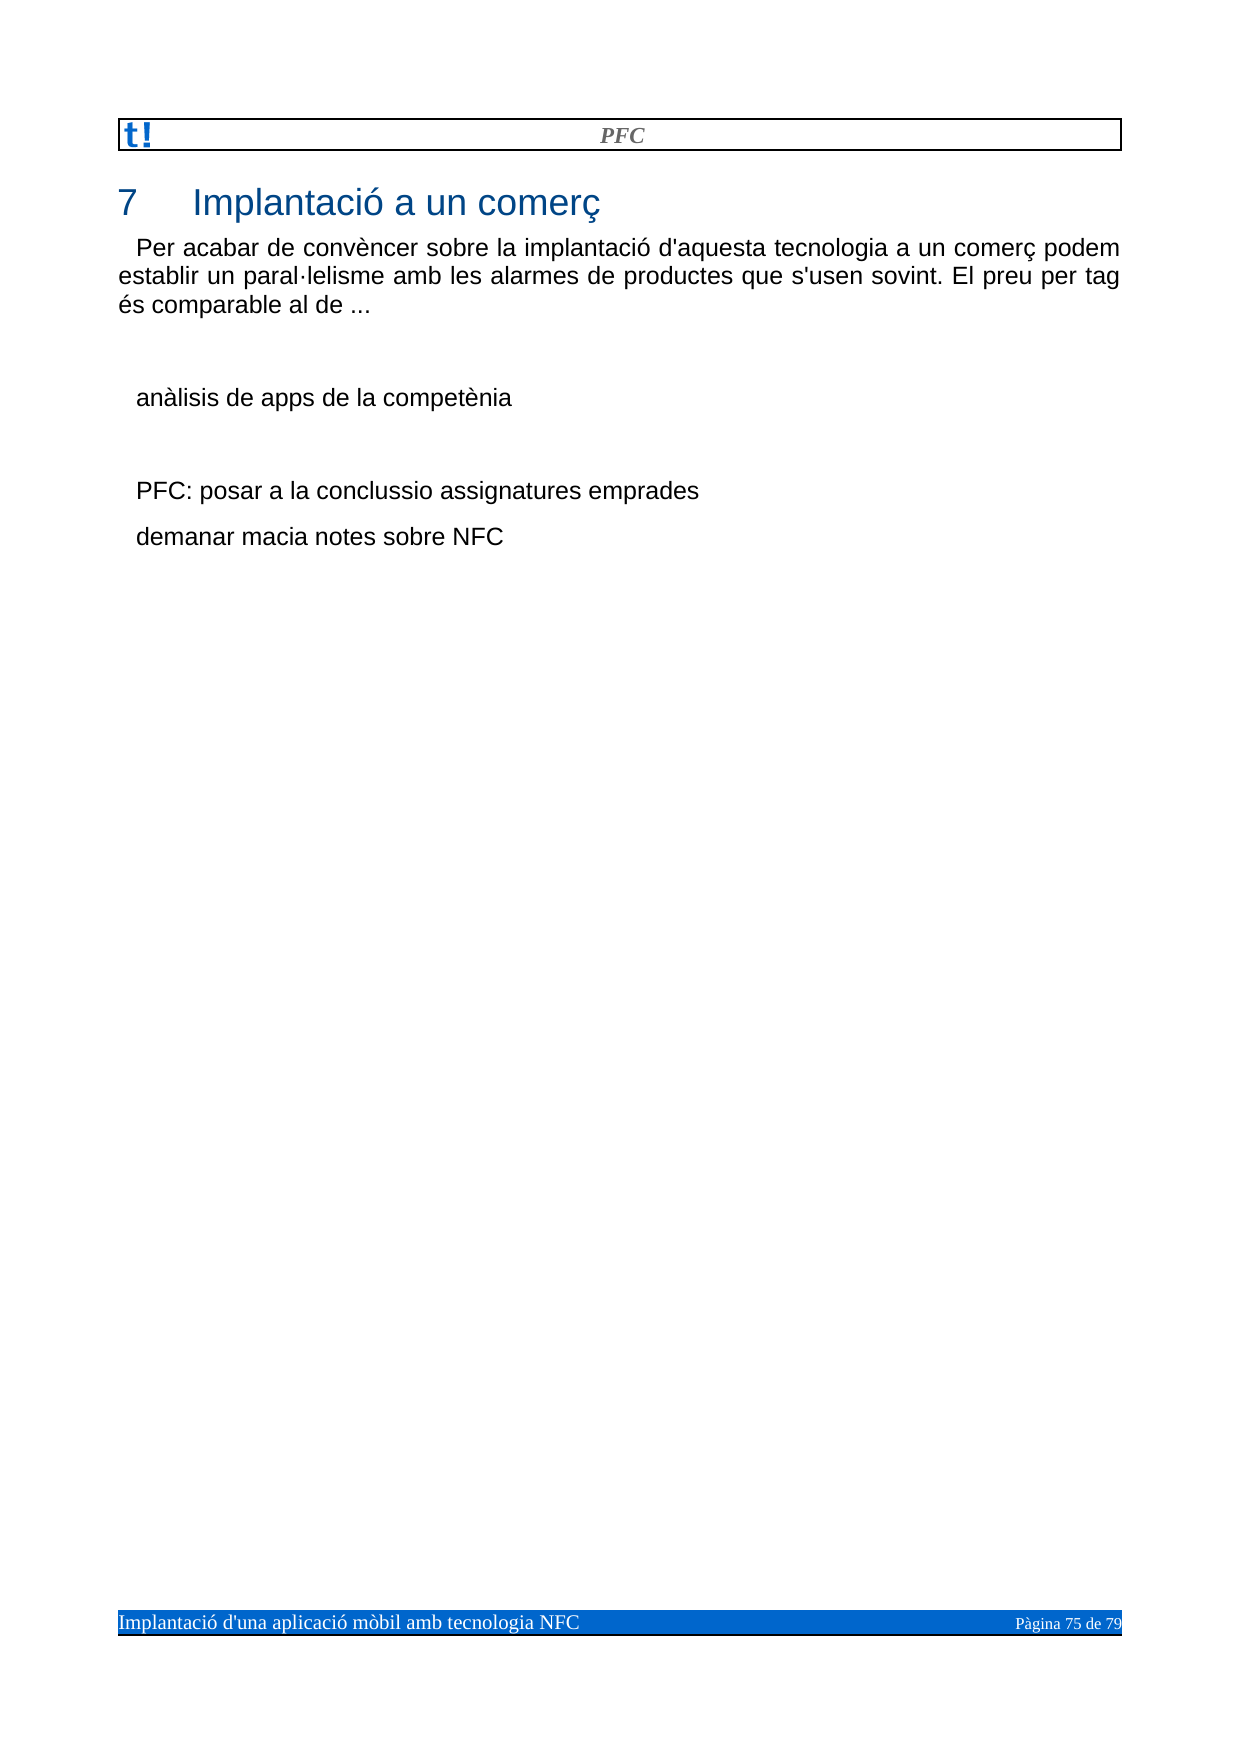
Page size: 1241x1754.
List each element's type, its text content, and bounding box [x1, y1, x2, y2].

picture [123, 121, 151, 148]
text Per acabar de convèncer sobre la implantació d'aquesta tecnologia a un comerç podem establir un paral·lelisme amb les alarmes de productes que s'usen sovint. El preu per tag és comparable al de ... [118, 232, 1122, 319]
text demanar macia notes sobre NFC [118, 522, 1122, 551]
text anàlisis de apps de la competènia [118, 383, 1122, 412]
text PFC: posar a la conclussio assignatures emprades [118, 476, 1122, 504]
subtitle Implantació a un comerç [106, 181, 1122, 224]
